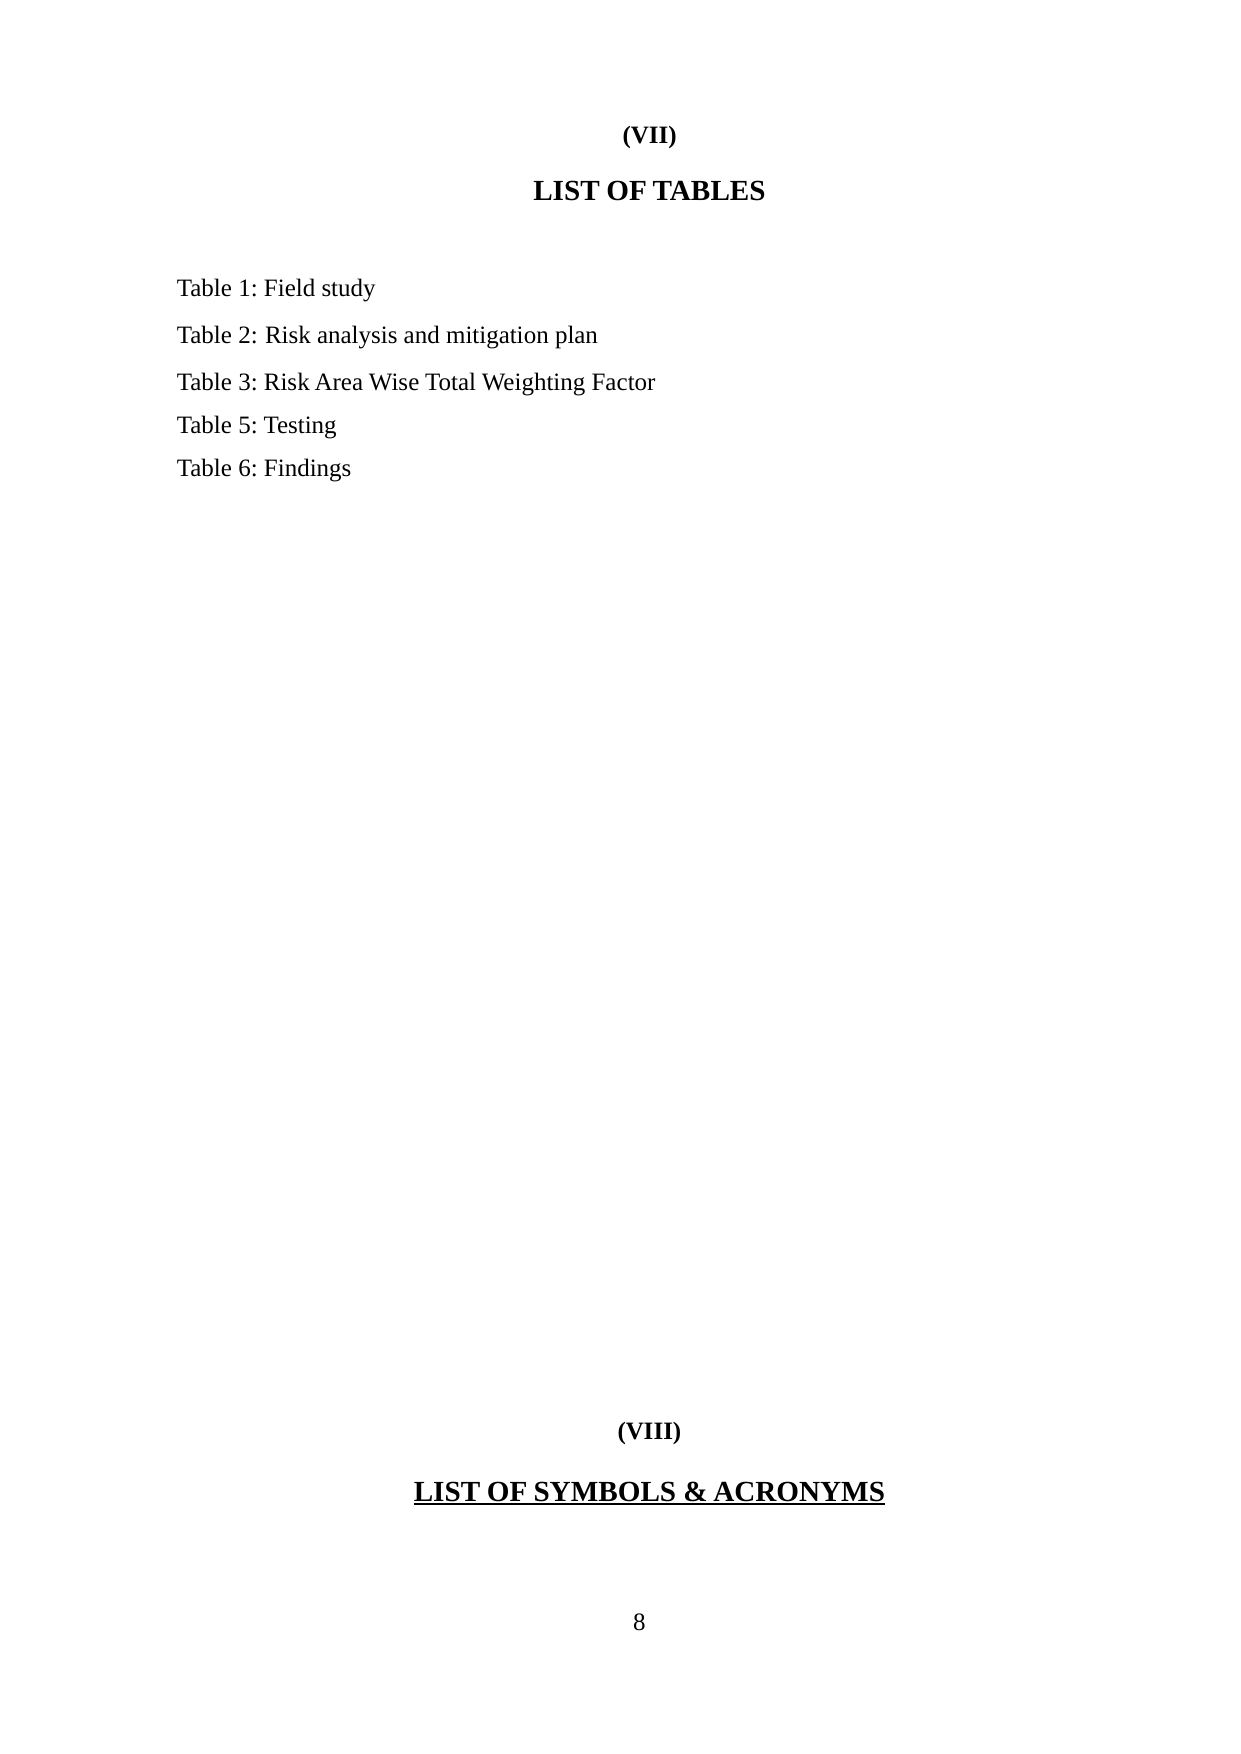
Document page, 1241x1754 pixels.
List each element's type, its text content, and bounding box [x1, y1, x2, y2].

text LIST OF SYMBOLS & ACRONYMS [177, 1474, 1122, 1507]
text Table 2: Risk analysis and mitigation plan [177, 317, 1122, 350]
text Table 6: Findings [177, 453, 1122, 482]
text Table 3: Risk Area Wise Total Weighting Factor [177, 367, 1122, 396]
text Table 1: Field study [177, 273, 1122, 302]
text (VII) [177, 120, 1122, 149]
text LIST OF TABLES [177, 173, 1122, 206]
text Table 5: Testing [177, 410, 1122, 439]
text (VIII) [177, 1416, 1122, 1445]
